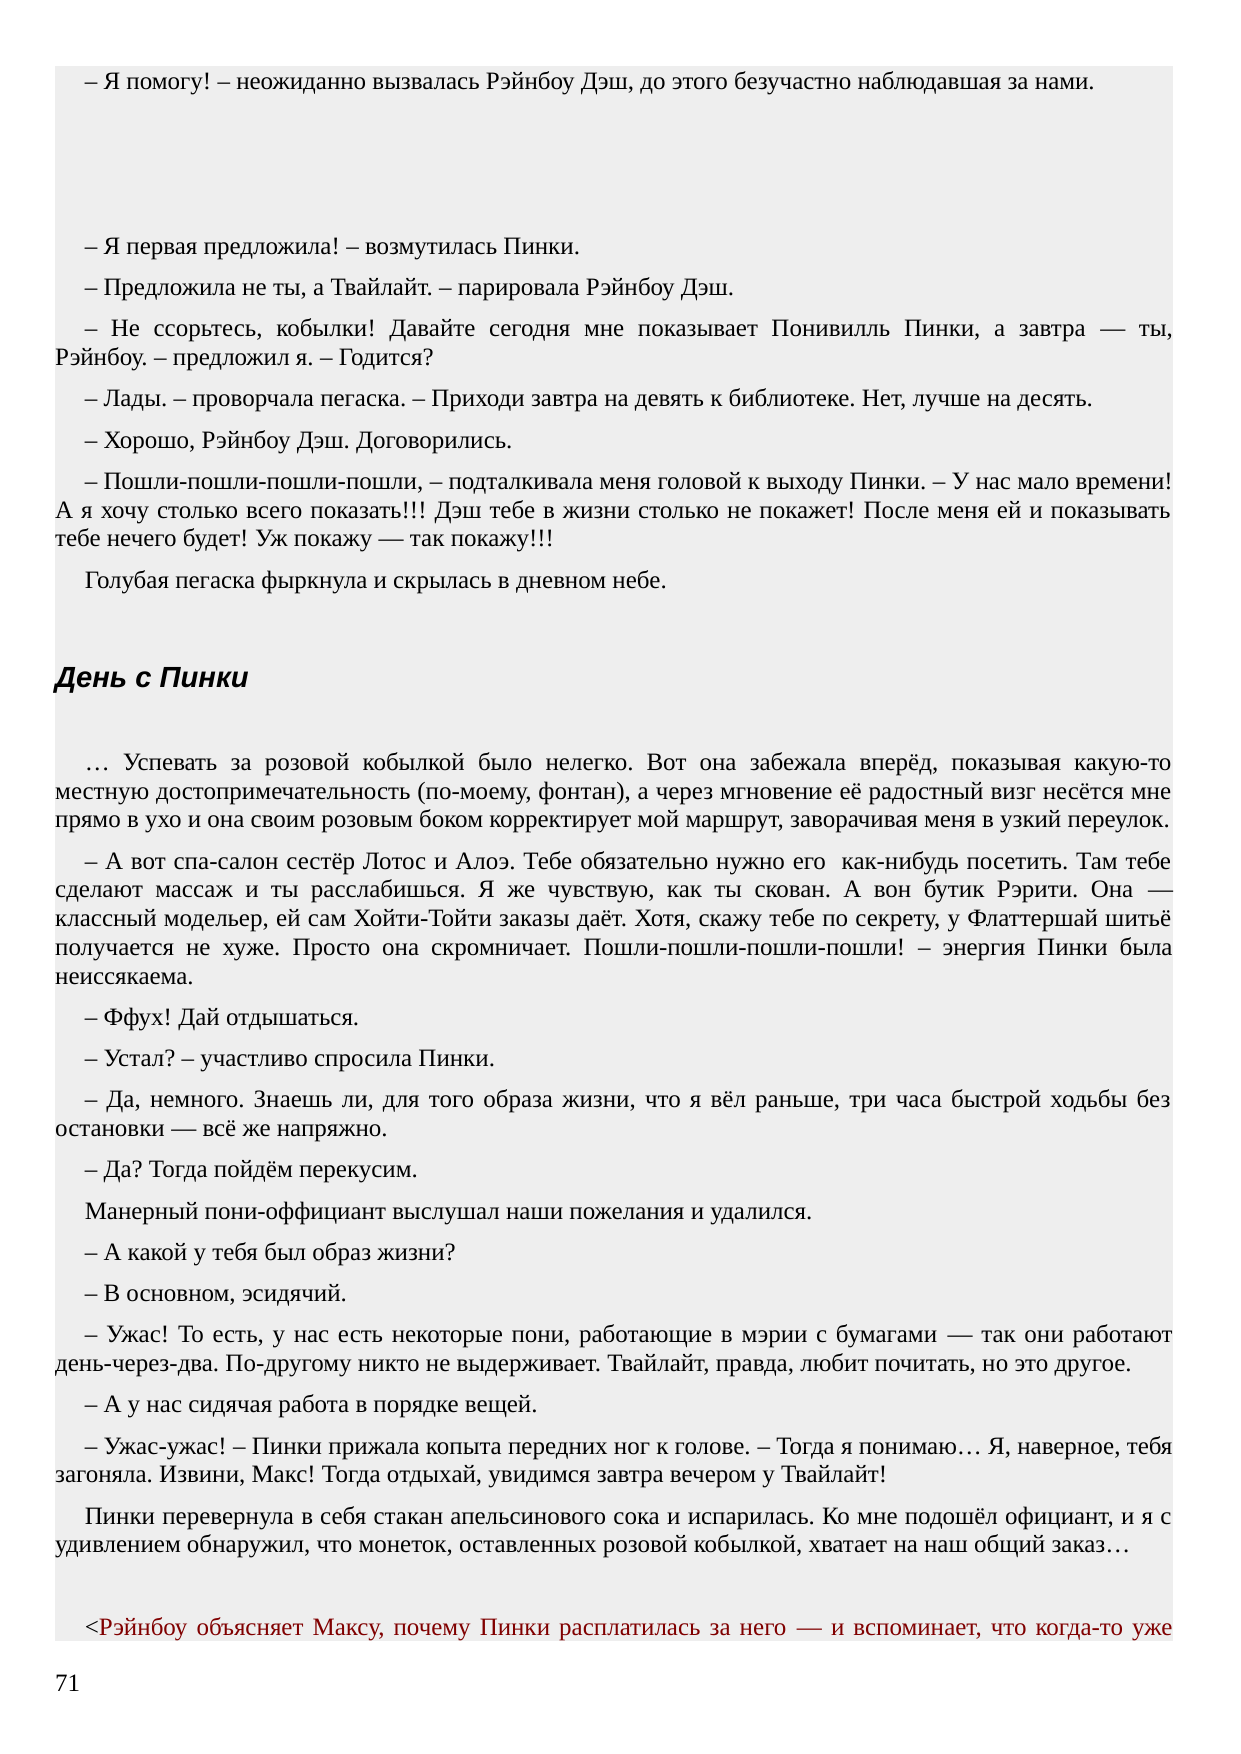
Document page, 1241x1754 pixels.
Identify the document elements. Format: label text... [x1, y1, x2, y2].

text – Да? Тогда пойдём перекусим. [55, 1154, 1173, 1183]
text <Рэйнбоу объясняет Максу, почему Пинки расплатилась за него — и вспоминает, что когда-то уже [55, 1612, 1173, 1641]
text – Не ссорьтесь, кобылки! Давайте сегодня мне показывает Понивилль Пинки, а завтра — ты, Рэйнбоу. – предложил я. – Годится? [55, 313, 1173, 371]
text Пинки перевернула в себя стакан апельсинового сока и испарилась. Ко мне подошёл официант, и я с удивлением обнаружил, что монеток, оставленных розовой кобылкой, хватает на наш общий заказ… [55, 1501, 1173, 1558]
text Голубая пегаска фыркнула и скрылась в дневном небе. [55, 565, 1173, 593]
text – Устал? – участливо спросила Пинки. [55, 1043, 1173, 1072]
text – Я помогу! – неожиданно вызвалась Рэйнбоу Дэш, до этого безучастно наблюдавшая за нами. [55, 66, 1173, 95]
text – Пошли-пошли-пошли-пошли, – подталкивала меня головой к выходу Пинки. – У нас мало времени! А я хочу столько всего показать!!! Дэш тебе в жизни столько не покажет! После меня ей и показывать тебе нечего будет! Уж покажу — так покажу!!! [55, 466, 1173, 552]
text – Ужас! То есть, у нас есть некоторые пони, работающие в мэрии с бумагами — так они работают день-через-два. По-другому никто не выдерживает. Твайлайт, правда, любит почитать, но это другое. [55, 1319, 1173, 1377]
text – Да, немного. Знаешь ли, для того образа жизни, что я вёл раньше, три часа быстрой ходьбы без остановки — всё же напряжно. [55, 1084, 1173, 1142]
text … Успевать за розовой кобылкой было нелегко. Вот она забежала вперёд, показывая какую-то местную достопримечательность (по-моему, фонтан), а через мгновение её радостный визг несётся мне прямо в ухо и она своим розовым боком корректирует мой маршрут, заворачивая меня в узкий переулок. [55, 747, 1173, 833]
text – Лады. – проворчала пегаска. – Приходи завтра на девять к библиотеке. Нет, лучше на десять. [55, 383, 1173, 412]
text – Предложила не ты, а Твайлайт. – парировала Рэйнбоу Дэш. [55, 272, 1173, 301]
text Манерный пони-оффициант выслушал наши пожелания и удалился. [55, 1196, 1173, 1224]
text – А вот спа-салон сестёр Лотос и Алоэ. Тебе обязательно нужно его как-нибудь посетить. Там тебе сделают массаж и ты расслабишься. Я же чувствую, как ты скован. А вон бутик Рэрити. Она — классный модельер, ей сам Хойти-Тойти заказы даёт. Хотя, скажу тебе по секрету, у Флаттершай шитьё получается не хуже. Просто она скромничает. Пошли-пошли-пошли-пошли! – энергия Пинки была неиссякаема. [55, 846, 1173, 989]
subtitle День с Пинки [55, 660, 1173, 693]
text – Ффух! Дай отдышаться. [55, 1002, 1173, 1031]
text – В основном, эсидячий. [55, 1278, 1173, 1307]
text – Ужас-ужас! – Пинки прижала копыта передних ног к голове. – Тогда я понимаю… Я, наверное, тебя загоняла. Извини, Макс! Тогда отдыхай, увидимся завтра вечером у Твайлайт! [55, 1431, 1173, 1488]
text – А у нас сидячая работа в порядке вещей. [55, 1389, 1173, 1418]
text – Я первая предложила! – возмутилась Пинки. [55, 231, 1173, 260]
text – Хорошо, Рэйнбоу Дэш. Договорились. [55, 425, 1173, 453]
text – А какой у тебя был образ жизни? [55, 1237, 1173, 1266]
